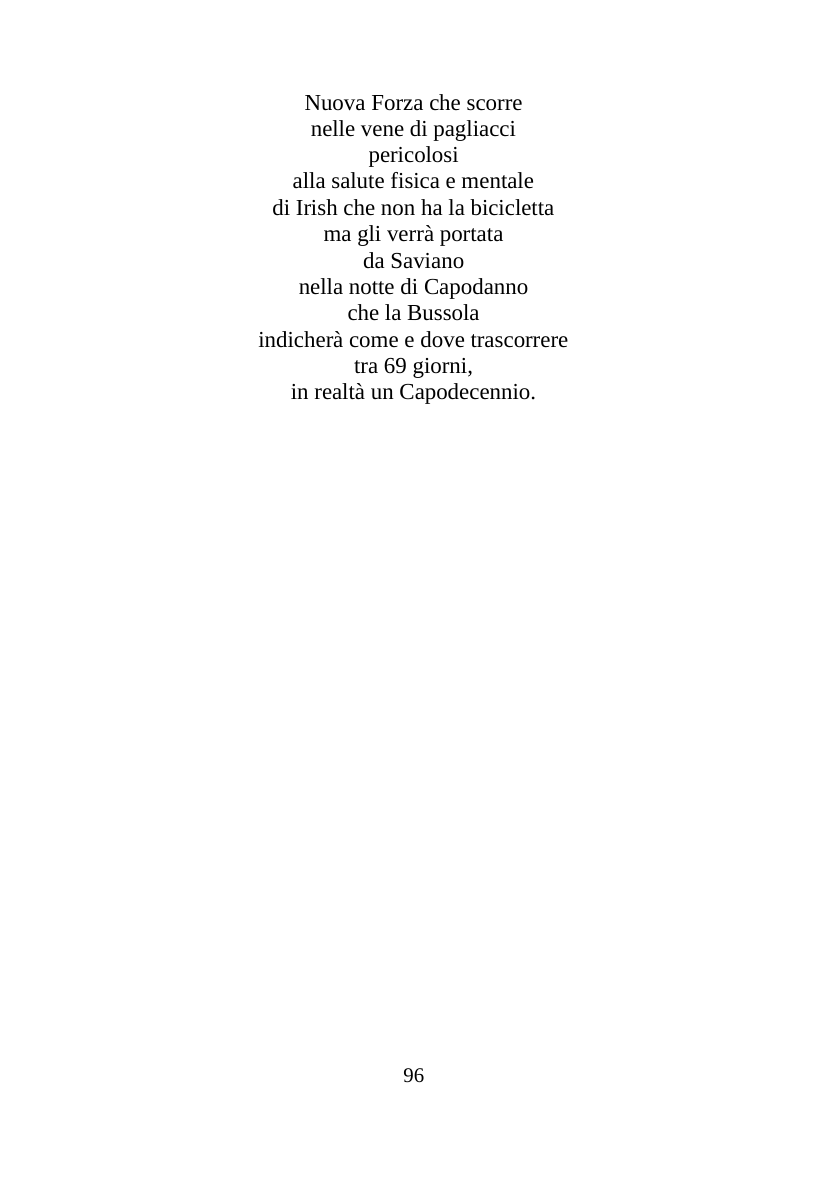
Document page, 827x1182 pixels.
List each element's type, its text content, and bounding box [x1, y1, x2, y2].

text di Irish che non ha la bicicletta [88, 194, 738, 220]
text Nuova Forza che scorre [88, 88, 738, 115]
text che la Bussola [88, 299, 738, 326]
text in realtà un Capodecennio. [88, 378, 738, 405]
text ma gli verrà portata [88, 220, 738, 247]
text pericolosi [88, 141, 738, 168]
text indicherà come e dove trascorrere [88, 326, 738, 352]
text tra 69 giorni, [88, 352, 738, 378]
text da Saviano [88, 247, 738, 273]
text nelle vene di pagliacci [88, 115, 738, 141]
text nella notte di Capodanno [88, 273, 738, 299]
text alla salute fisica e mentale [88, 168, 738, 194]
